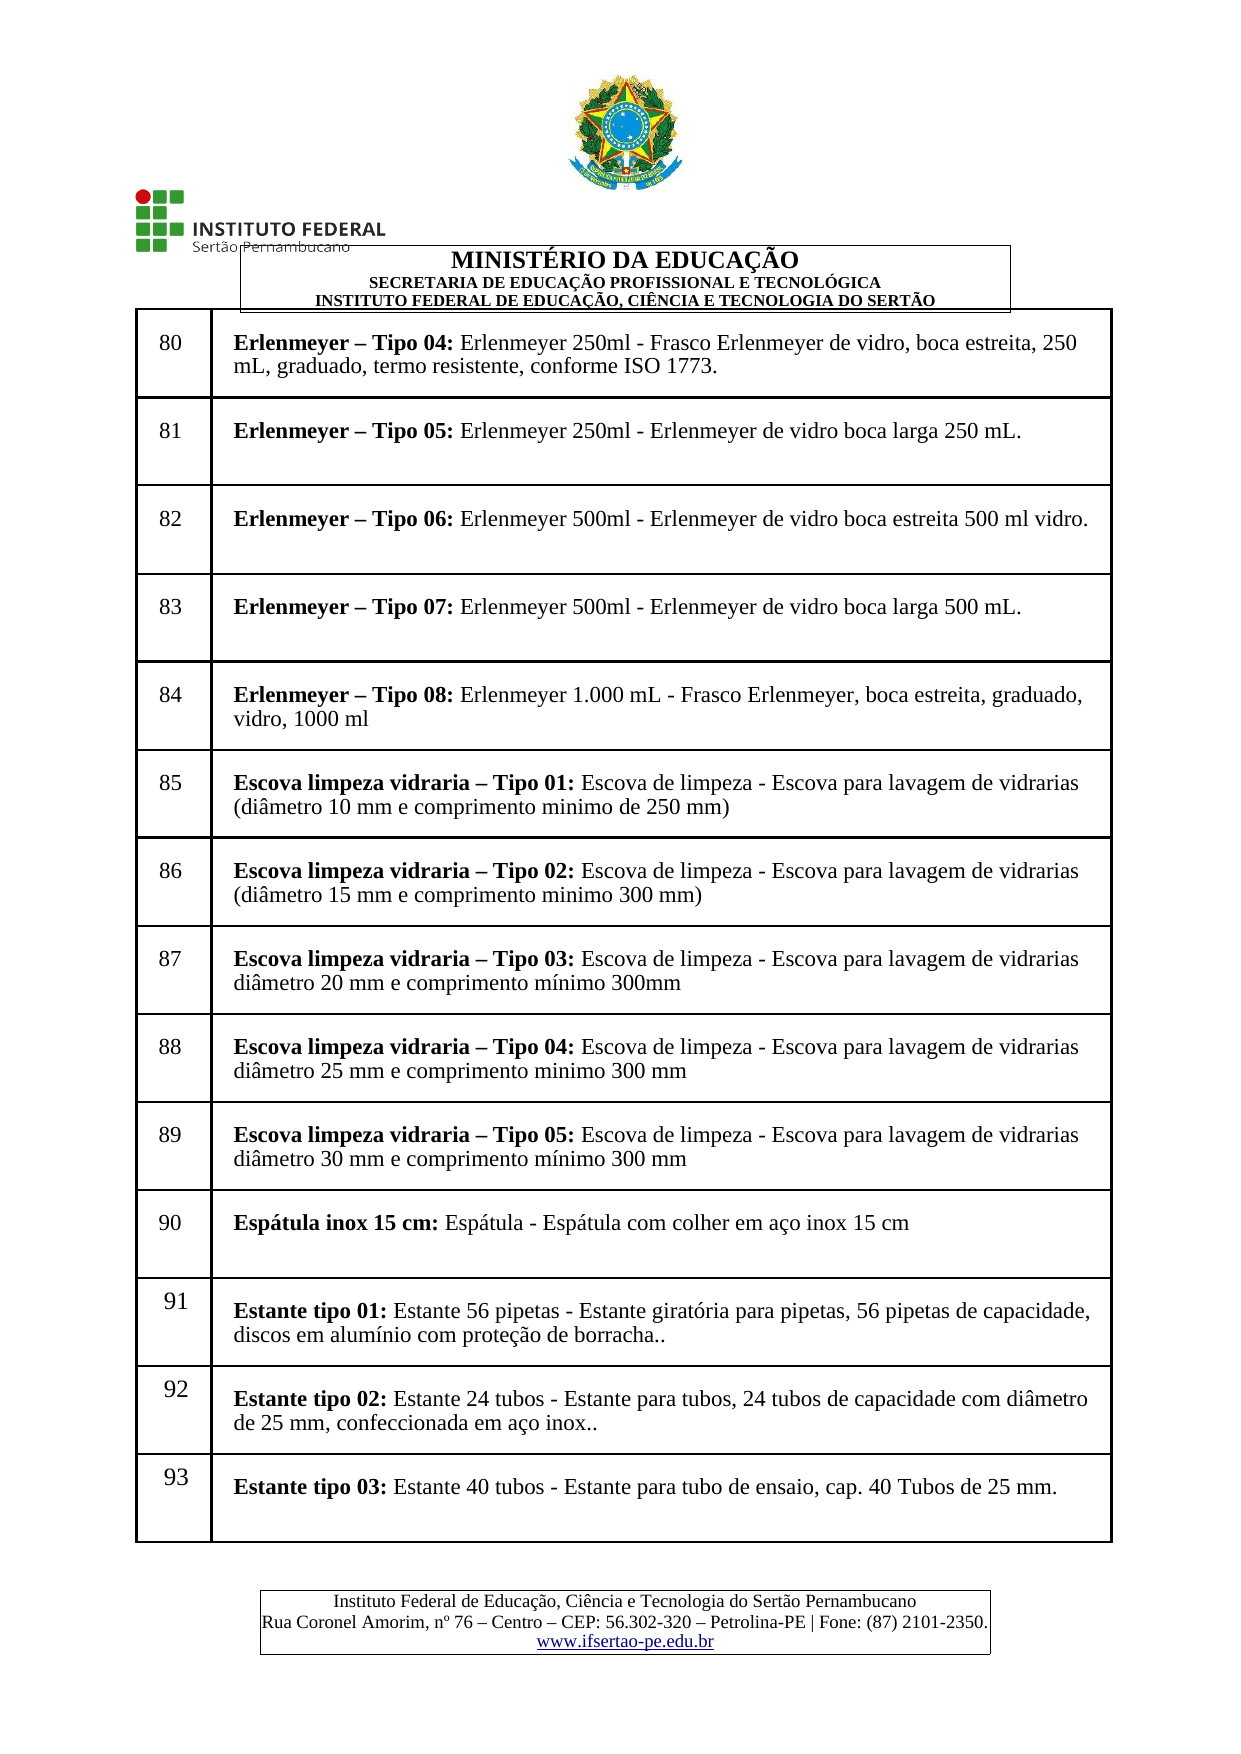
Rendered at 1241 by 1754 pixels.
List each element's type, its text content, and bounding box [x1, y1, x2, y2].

table_cell 93 [138, 1455, 210, 1541]
table_cell 81 [138, 399, 210, 484]
table_cell 85 [138, 751, 210, 836]
table_cell 88 [138, 1015, 210, 1101]
table_cell Erlenmeyer – Tipo 05: Erlenmeyer 250ml - Erlenmeyer de vidro boca larga 250 mL. [213, 399, 1110, 484]
table_cell Espátula inox 15 cm: Espátula - Espátula com colher em aço inox 15 cm [213, 1191, 1110, 1277]
table_cell 90 [138, 1191, 210, 1277]
table_cell Erlenmeyer – Tipo 07: Erlenmeyer 500ml - Erlenmeyer de vidro boca larga 500 mL. [213, 575, 1110, 660]
table_cell Escova limpeza vidraria – Tipo 03: Escova de limpeza - Escova para lavagem de vidrarias diâmetro 20 mm e comprimento mínimo 300mm [213, 927, 1110, 1012]
table_cell 86 [138, 839, 210, 924]
table_cell Estante tipo 02: Estante 24 tubos - Estante para tubos, 24 tubos de capacidade com diâmetro de 25 mm, confeccionada em aço inox.. [213, 1367, 1110, 1453]
table_cell Erlenmeyer – Tipo 08: Erlenmeyer 1.000 mL - Frasco Erlenmeyer, boca estreita, graduado, vidro, 1000 ml [213, 663, 1110, 748]
table_cell Escova limpeza vidraria – Tipo 01: Escova de limpeza - Escova para lavagem de vidrarias (diâmetro 10 mm e comprimento minimo de 250 mm) [213, 751, 1110, 836]
table_cell 84 [138, 663, 210, 748]
table_cell 80 [138, 310, 210, 396]
table_cell Escova limpeza vidraria – Tipo 02: Escova de limpeza - Escova para lavagem de vidrarias (diâmetro 15 mm e comprimento minimo 300 mm) [213, 839, 1110, 924]
table_cell Estante tipo 01: Estante 56 pipetas - Estante giratória para pipetas, 56 pipetas de capacidade, discos em alumínio com proteção de borracha.. [213, 1279, 1110, 1364]
picture [568, 75, 683, 190]
table_cell Escova limpeza vidraria – Tipo 05: Escova de limpeza - Escova para lavagem de vidrarias diâmetro 30 mm e comprimento mínimo 300 mm [213, 1103, 1110, 1188]
table_cell Estante tipo 03: Estante 40 tubos - Estante para tubo de ensaio, cap. 40 Tubos de 25 mm. [213, 1455, 1110, 1541]
table_cell Escova limpeza vidraria – Tipo 04: Escova de limpeza - Escova para lavagem de vidrarias diâmetro 25 mm e comprimento minimo 300 mm [213, 1015, 1110, 1101]
table_cell Erlenmeyer – Tipo 04: Erlenmeyer 250ml - Frasco Erlenmeyer de vidro, boca estreita, 250 mL, graduado, termo resistente, conforme ISO 1773. [213, 310, 1110, 396]
table_cell 83 [138, 575, 210, 660]
table_cell Erlenmeyer – Tipo 06: Erlenmeyer 500ml - Erlenmeyer de vidro boca estreita 500 ml vidro. [213, 486, 1110, 572]
picture [135, 189, 386, 252]
table_cell 82 [138, 486, 210, 572]
table_cell 87 [138, 927, 210, 1012]
table_cell 89 [138, 1103, 210, 1188]
table_cell 91 [138, 1279, 210, 1364]
table_cell 92 [138, 1367, 210, 1453]
